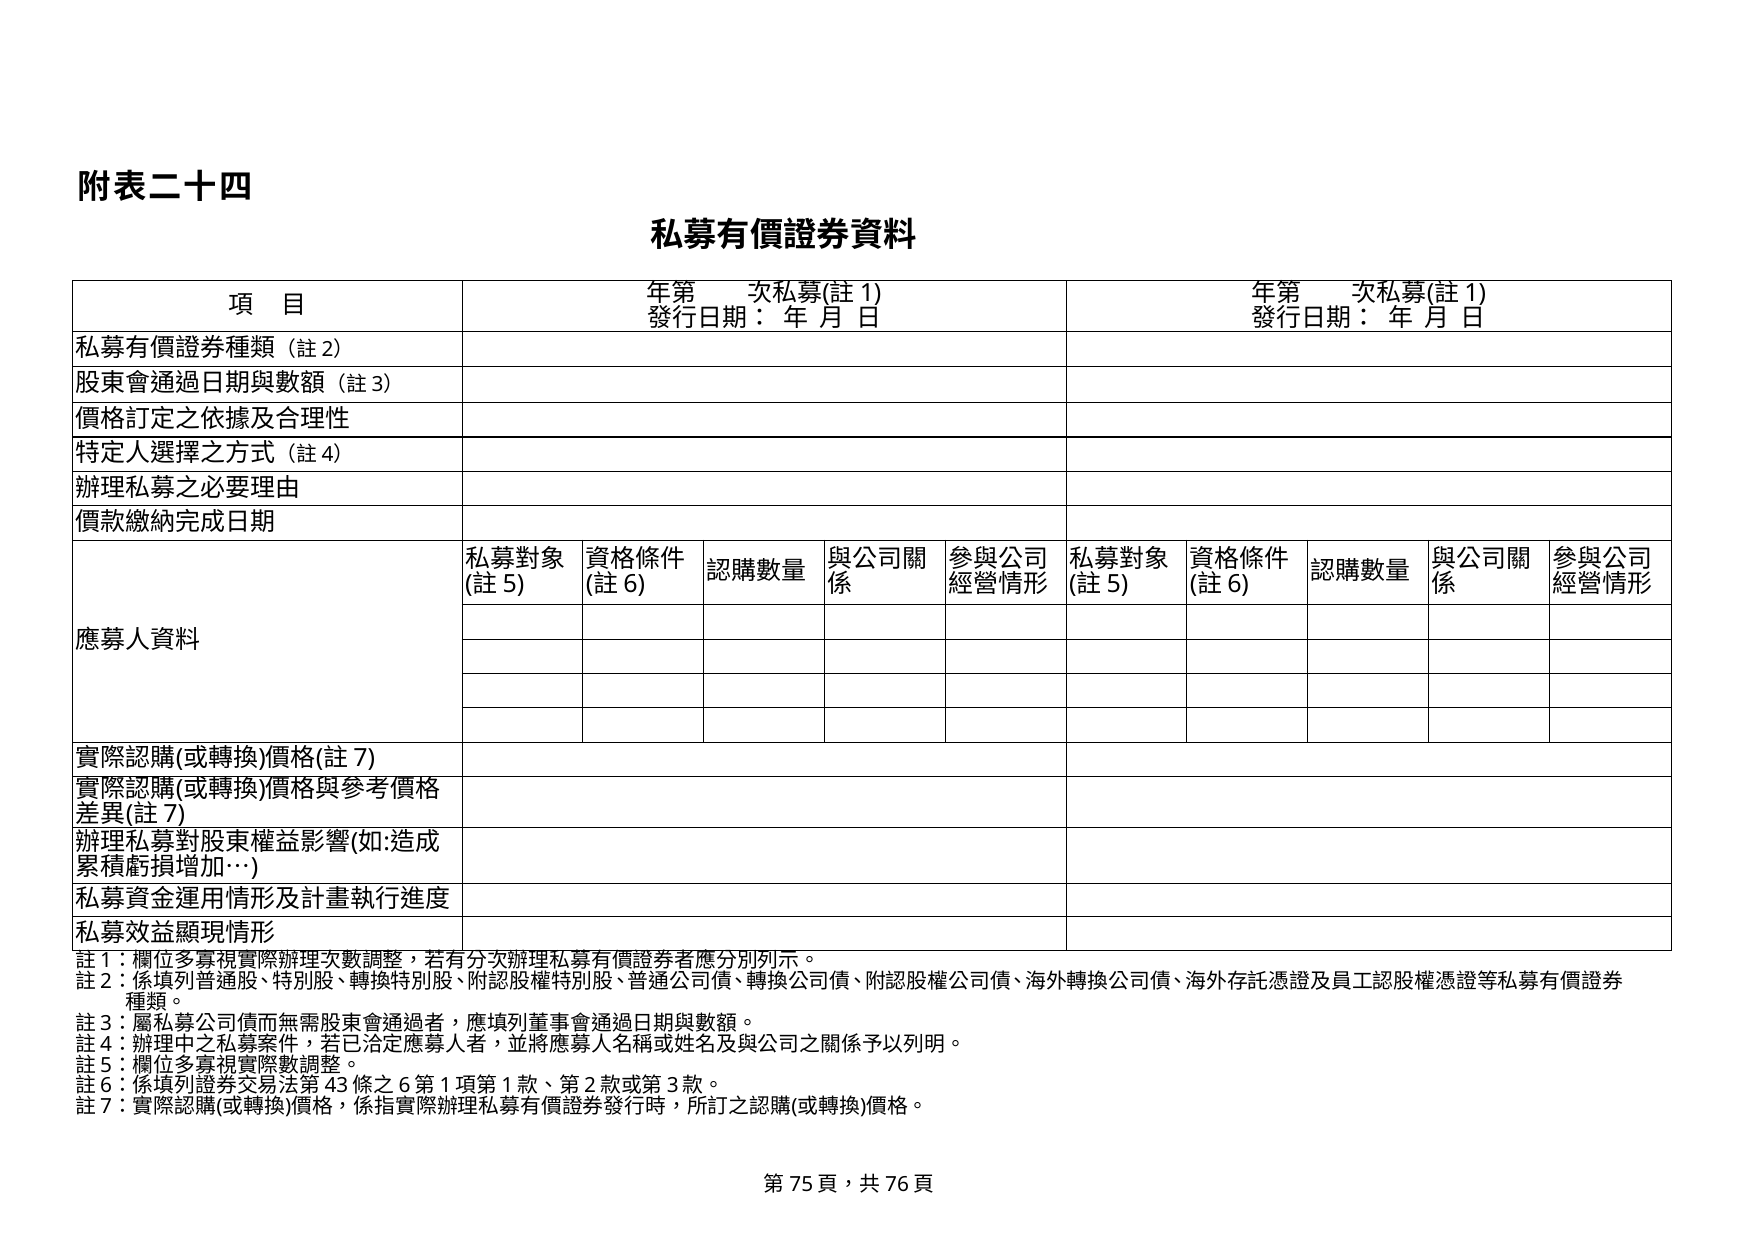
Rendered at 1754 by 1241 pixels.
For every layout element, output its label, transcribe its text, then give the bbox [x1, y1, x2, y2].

table_cell 股東會通過日期與數額（註3） [73, 367, 462, 402]
table_cell [1429, 605, 1549, 638]
table_cell [946, 640, 1066, 673]
table_cell 資格條件 (註6) [583, 541, 703, 604]
table_cell 參與公司經營情形 [946, 541, 1066, 604]
table_cell [463, 506, 1066, 539]
text 註6：係填列證券交易法第43條之6第1項第1款、第2款或第3款。 [75, 1076, 1623, 1097]
table_cell [583, 605, 703, 638]
table_cell [463, 403, 1066, 436]
table_cell 私募效益顯現情形 [73, 917, 462, 950]
table_cell [1308, 674, 1428, 707]
table_cell 價款繳納完成日期 [73, 506, 462, 539]
table_cell [1308, 640, 1428, 673]
table_cell [1067, 332, 1671, 366]
table_cell [463, 674, 582, 707]
text 附表二十四 [77, 159, 1677, 208]
table_cell [1067, 708, 1186, 742]
table_cell 價格訂定之依據及合理性 [73, 403, 462, 436]
table_cell 與公司關係 [1429, 541, 1549, 604]
table_cell [1308, 605, 1428, 638]
table_cell [1550, 605, 1671, 638]
table_cell 認購數量 [1308, 541, 1428, 604]
table_cell [1067, 777, 1671, 827]
table_cell [463, 472, 1066, 505]
table_cell [946, 674, 1066, 707]
table_cell [1187, 674, 1307, 707]
text 註7：實際認購(或轉換)價格，係指實際辦理私募有價證券發行時，所訂之認購(或轉換)價格。 [75, 1097, 1623, 1118]
table_cell 私募對象 (註5) [1067, 541, 1186, 604]
table_header 項 目 [73, 281, 462, 331]
table_cell [704, 640, 824, 673]
table_cell [463, 743, 1066, 776]
table_cell [463, 828, 1066, 883]
table_cell [583, 640, 703, 673]
table_cell [463, 640, 582, 673]
table_cell [463, 884, 1066, 916]
table_cell [1067, 438, 1671, 471]
table_cell [1429, 708, 1549, 742]
table_cell 特定人選擇之方式（註4） [73, 438, 462, 471]
table_cell [704, 708, 824, 742]
table_cell [463, 917, 1066, 950]
table_cell [1067, 472, 1671, 505]
text 私募有價證券資料 [0, 208, 1623, 256]
text 註5：欄位多寡視實際數調整。 [75, 1055, 1623, 1076]
table_cell [463, 438, 1066, 471]
table_cell 與公司關係 [825, 541, 945, 604]
table_cell [1067, 917, 1671, 950]
table_cell 私募有價證券種類（註2） [73, 332, 462, 366]
table_cell 認購數量 [704, 541, 824, 604]
table_cell 私募對象 (註5) [463, 541, 582, 604]
text 註3：屬私募公司債而無需股東會通過者，應填列董事會通過日期與數額。 [75, 1014, 1623, 1034]
table_cell [463, 777, 1066, 827]
table_cell [825, 640, 945, 673]
table_cell [1308, 708, 1428, 742]
table_cell [1067, 403, 1671, 436]
table_cell [1187, 640, 1307, 673]
table_cell 參與公司經營情形 [1550, 541, 1671, 604]
table_cell [946, 605, 1066, 638]
table_cell [704, 605, 824, 638]
table_cell [946, 708, 1066, 742]
table_cell [1067, 640, 1186, 673]
table_cell [704, 674, 824, 707]
table_cell 應募人資料 [73, 541, 462, 742]
table_cell [1067, 605, 1186, 638]
table_cell [1067, 506, 1671, 539]
table_cell 辦理私募之必要理由 [73, 472, 462, 505]
table_cell 私募資金運用情形及計畫執行進度 [73, 884, 462, 916]
table_cell [825, 605, 945, 638]
table_cell 資格條件 (註6) [1187, 541, 1307, 604]
table_cell [1067, 884, 1671, 916]
table_cell [463, 332, 1066, 366]
table_cell 實際認購(或轉換)價格與參考價格差異(註7) [73, 777, 462, 827]
table_cell 實際認購(或轉換)價格(註7) [73, 743, 462, 776]
table_cell [1429, 674, 1549, 707]
table_cell [583, 674, 703, 707]
table_cell [1550, 708, 1671, 742]
table_cell [1067, 674, 1186, 707]
text 註2：係填列普通股、特別股、轉換特別股、附認股權特別股、普通公司債、轉換公司債、附認股權公司債、海外轉換公司債、海外存託憑證及員工認股權憑證等私募有價證券種類。 [75, 972, 1623, 1014]
table_cell [825, 708, 945, 742]
table_cell [825, 674, 945, 707]
table_cell [1187, 708, 1307, 742]
table_cell [1067, 828, 1671, 883]
text 註4：辦理中之私募案件，若已洽定應募人者，並將應募人名稱或姓名及與公司之關係予以列明。 [75, 1034, 1623, 1055]
table_cell [1429, 640, 1549, 673]
table_cell [1067, 367, 1671, 402]
table_cell [463, 605, 582, 638]
table_cell [583, 708, 703, 742]
text 註1：欄位多寡視實際辦理次數調整，若有分次辦理私募有價證券者應分別列示。 [75, 951, 1623, 972]
table_cell 辦理私募對股東權益影響(如:造成累積虧損增加…) [73, 828, 462, 883]
table_header 年第 次私募(註1) 發行日期： 年 月 日 [1067, 281, 1671, 331]
table_cell [1187, 605, 1307, 638]
table_cell [1550, 640, 1671, 673]
table_header 年第 次私募(註1) 發行日期： 年 月 日 [463, 281, 1066, 331]
table_cell [1067, 743, 1671, 776]
table_cell [1550, 674, 1671, 707]
table_cell [463, 367, 1066, 402]
table_cell [463, 708, 582, 742]
